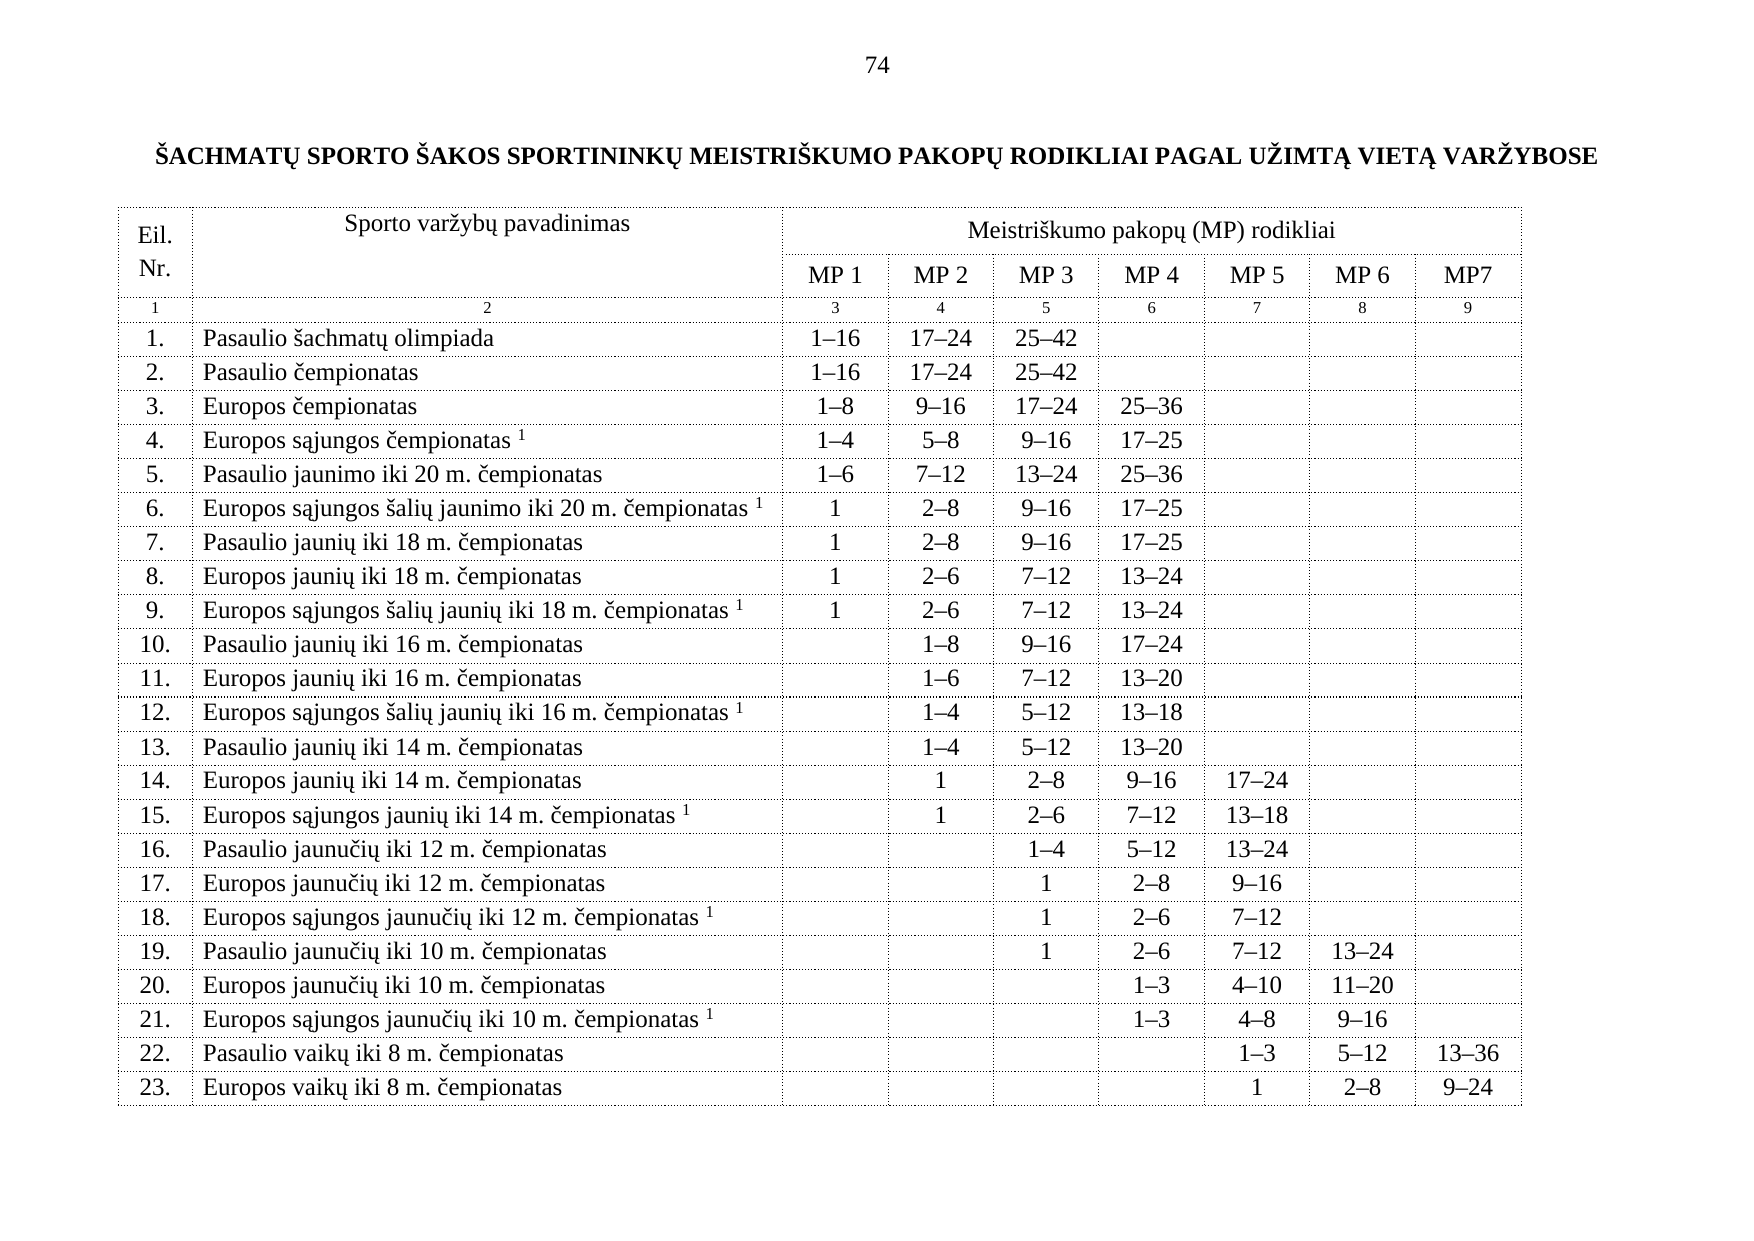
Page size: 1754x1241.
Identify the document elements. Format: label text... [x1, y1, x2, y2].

table_cell Europos jaunučių iki 12 m. čempionatas [192, 867, 783, 901]
table_cell [1099, 1071, 1204, 1105]
table_cell Pasaulio vaikų iki 8 m. čempionatas [192, 1037, 783, 1071]
table_cell 25–36 [1099, 458, 1204, 492]
table_cell [1310, 867, 1415, 901]
table_cell 17–24 [1205, 765, 1310, 799]
table_cell 10. [118, 628, 192, 662]
table_cell 25–42 [994, 322, 1099, 356]
table_cell [783, 935, 888, 969]
table_cell [1310, 390, 1415, 424]
table_cell 2–8 [1099, 867, 1204, 901]
table_cell [1415, 799, 1521, 833]
table_header Eil. Nr. [118, 207, 192, 297]
table_cell MP 5 [1205, 254, 1310, 297]
table_cell [888, 969, 994, 1003]
table_cell 17–25 [1099, 526, 1204, 560]
table_cell 7–12 [994, 663, 1099, 696]
table_cell [783, 628, 888, 662]
table_cell [1205, 424, 1310, 458]
table_cell [1310, 901, 1415, 935]
table_cell 5–12 [1099, 833, 1204, 867]
table_cell 8 [1310, 297, 1415, 322]
table_cell [1415, 765, 1521, 799]
table_cell 13. [118, 731, 192, 764]
table_cell 11–20 [1310, 969, 1415, 1003]
table_cell 7–12 [1099, 799, 1204, 833]
table_cell 1 [994, 901, 1099, 935]
table_cell [783, 663, 888, 696]
table_cell Europos sąjungos jaunučių iki 12 m. čempionatas 1 [192, 901, 783, 935]
table_cell 1 [1205, 1071, 1310, 1105]
table_cell 12. [118, 696, 192, 731]
table_cell 13–20 [1099, 663, 1204, 696]
table_cell [1310, 799, 1415, 833]
table_cell 13–18 [1205, 799, 1310, 833]
table_cell [1415, 526, 1521, 560]
table_cell [994, 1071, 1099, 1105]
table_cell [783, 799, 888, 833]
table_cell Europos sąjungos šalių jaunimo iki 20 m. čempionatas 1 [192, 492, 783, 526]
table_cell Pasaulio jaunių iki 18 m. čempionatas [192, 526, 783, 560]
table_cell 17–24 [888, 322, 994, 356]
table_cell 13–24 [994, 458, 1099, 492]
table_cell 2–8 [888, 492, 994, 526]
table_cell 1 [783, 526, 888, 560]
table_cell [783, 1037, 888, 1071]
table_cell Europos sąjungos čempionatas 1 [192, 424, 783, 458]
table_cell [1205, 492, 1310, 526]
table_cell 4 [888, 297, 994, 322]
table_cell 13–18 [1099, 696, 1204, 731]
table_cell [1310, 322, 1415, 356]
table_cell [783, 901, 888, 935]
table_cell 9–16 [994, 628, 1099, 662]
table_cell 5–8 [888, 424, 994, 458]
table_cell 1 [994, 867, 1099, 901]
table_cell [1310, 424, 1415, 458]
table_cell [1310, 628, 1415, 662]
table_cell 13–24 [1205, 833, 1310, 867]
table_cell [1415, 390, 1521, 424]
table_cell [1205, 560, 1310, 594]
table_cell 1–4 [888, 731, 994, 764]
table_cell [783, 696, 888, 731]
table_cell 1–16 [783, 322, 888, 356]
table_cell [1310, 833, 1415, 867]
table_cell 9–16 [888, 390, 994, 424]
table_cell Pasaulio jaunučių iki 12 m. čempionatas [192, 833, 783, 867]
table_cell Pasaulio čempionatas [192, 356, 783, 390]
table_cell Europos jaunių iki 14 m. čempionatas [192, 765, 783, 799]
table_cell [1099, 356, 1204, 390]
table_cell 17–25 [1099, 492, 1204, 526]
table_cell [1415, 594, 1521, 628]
table_cell 5 [994, 297, 1099, 322]
table_cell 9–24 [1415, 1071, 1521, 1105]
table_cell [1205, 356, 1310, 390]
table_cell [1310, 765, 1415, 799]
table_cell 11. [118, 663, 192, 696]
table_cell 17–24 [1099, 628, 1204, 662]
table_cell 7–12 [994, 594, 1099, 628]
table_cell [1310, 526, 1415, 560]
table_cell [888, 1071, 994, 1105]
table_cell [1205, 628, 1310, 662]
table_cell 23. [118, 1071, 192, 1105]
text ŠACHMATŲ SPORTO ŠAKOS SPORTININKŲ MEISTRIŠKUMO PAKOPŲ RODIKLIAI PAGAL UŽIMTĄ VIETĄ VARŽYBOSE [118, 141, 1636, 170]
table_cell [1415, 969, 1521, 1003]
table_cell [1415, 1003, 1521, 1037]
table_cell Europos sąjungos jaunių iki 14 m. čempionatas 1 [192, 799, 783, 833]
table_cell 6. [118, 492, 192, 526]
table_cell 25–36 [1099, 390, 1204, 424]
table_cell [994, 969, 1099, 1003]
table_cell 14. [118, 765, 192, 799]
table_cell [1310, 560, 1415, 594]
table_cell 1–3 [1099, 1003, 1204, 1037]
table_cell MP 6 [1310, 254, 1415, 297]
table_cell [783, 833, 888, 867]
table_cell [888, 1003, 994, 1037]
table_cell 7 [1205, 297, 1310, 322]
table_cell 2. [118, 356, 192, 390]
table_cell 1–16 [783, 356, 888, 390]
table_cell [1415, 901, 1521, 935]
table_cell Europos jaunių iki 16 m. čempionatas [192, 663, 783, 696]
table_cell 8. [118, 560, 192, 594]
table_cell MP 1 [783, 254, 888, 297]
table_cell 17. [118, 867, 192, 901]
table_cell 4. [118, 424, 192, 458]
table_cell 13–24 [1310, 935, 1415, 969]
table_cell 1–3 [1099, 969, 1204, 1003]
table_cell 1–4 [783, 424, 888, 458]
table_cell 21. [118, 1003, 192, 1037]
table_cell MP 2 [888, 254, 994, 297]
table_cell 17–24 [888, 356, 994, 390]
table_cell [1415, 731, 1521, 764]
table_cell 2 [192, 297, 783, 322]
table_cell [783, 1003, 888, 1037]
table_cell [1205, 696, 1310, 731]
table_cell 4–10 [1205, 969, 1310, 1003]
table_cell [783, 969, 888, 1003]
table_cell 1–3 [1205, 1037, 1310, 1071]
table_cell [1415, 867, 1521, 901]
table_cell 18. [118, 901, 192, 935]
table_header Meistriškumo pakopų (MP) rodikliai [783, 207, 1521, 254]
table_cell [1099, 1037, 1204, 1071]
table_cell 2–8 [994, 765, 1099, 799]
table_cell 7–12 [888, 458, 994, 492]
table_cell 1–4 [888, 696, 994, 731]
table_cell 2–6 [888, 560, 994, 594]
table_cell [1310, 458, 1415, 492]
table_cell [888, 833, 994, 867]
table_cell 7–12 [1205, 901, 1310, 935]
table_cell [888, 1037, 994, 1071]
table_cell 4–8 [1205, 1003, 1310, 1037]
table_cell [1310, 696, 1415, 731]
table_cell 2–6 [1099, 935, 1204, 969]
table_cell 1–8 [888, 628, 994, 662]
table_cell 9–16 [994, 526, 1099, 560]
table_cell 13–24 [1099, 594, 1204, 628]
table_cell [1099, 322, 1204, 356]
table_cell [1205, 526, 1310, 560]
table_cell 1. [118, 322, 192, 356]
table_cell Pasaulio jaunučių iki 10 m. čempionatas [192, 935, 783, 969]
table_cell [1310, 663, 1415, 696]
table_cell MP 4 [1099, 254, 1204, 297]
table_cell 13–24 [1099, 560, 1204, 594]
table_cell 15. [118, 799, 192, 833]
table_cell 1 [888, 799, 994, 833]
table_cell 25–42 [994, 356, 1099, 390]
table_cell 5. [118, 458, 192, 492]
table_cell [994, 1037, 1099, 1071]
table_cell Europos sąjungos šalių jaunių iki 18 m. čempionatas 1 [192, 594, 783, 628]
table_cell 19. [118, 935, 192, 969]
table_cell [1415, 696, 1521, 731]
table_cell Pasaulio jaunimo iki 20 m. čempionatas [192, 458, 783, 492]
table_cell Europos jaunučių iki 10 m. čempionatas [192, 969, 783, 1003]
table_cell [1205, 322, 1310, 356]
table_cell MP7 [1415, 254, 1521, 297]
table_cell [783, 765, 888, 799]
table_cell 9–16 [1099, 765, 1204, 799]
table_cell [1205, 731, 1310, 764]
table_cell Europos vaikų iki 8 m. čempionatas [192, 1071, 783, 1105]
table_cell 1–6 [783, 458, 888, 492]
table_cell Europos jaunių iki 18 m. čempionatas [192, 560, 783, 594]
table_cell [888, 901, 994, 935]
table_cell 1 [783, 594, 888, 628]
table_cell 2–6 [1099, 901, 1204, 935]
table_cell 3. [118, 390, 192, 424]
table_header Sporto varžybų pavadinimas [192, 207, 783, 297]
table_cell 5–12 [994, 696, 1099, 731]
table_cell [783, 1071, 888, 1105]
table_cell [783, 867, 888, 901]
table_cell [1415, 560, 1521, 594]
table_cell 1 [888, 765, 994, 799]
table_cell 22. [118, 1037, 192, 1071]
table_cell [1415, 458, 1521, 492]
table_cell 7–12 [1205, 935, 1310, 969]
table_cell 2–6 [994, 799, 1099, 833]
table_cell [1415, 935, 1521, 969]
table_cell [1415, 356, 1521, 390]
table_cell [1415, 322, 1521, 356]
table_cell 7. [118, 526, 192, 560]
table_cell MP 3 [994, 254, 1099, 297]
table_cell [888, 935, 994, 969]
table_cell [1415, 628, 1521, 662]
table_cell 20. [118, 969, 192, 1003]
table_cell [1415, 663, 1521, 696]
table_cell 1–8 [783, 390, 888, 424]
table_cell [1310, 356, 1415, 390]
table_cell 16. [118, 833, 192, 867]
table_cell 6 [1099, 297, 1204, 322]
table_cell 9–16 [1310, 1003, 1415, 1037]
table_cell 9–16 [994, 492, 1099, 526]
table_cell 9–16 [994, 424, 1099, 458]
table_cell 2–6 [888, 594, 994, 628]
table_cell [994, 1003, 1099, 1037]
table_cell 1 [783, 492, 888, 526]
table_cell 3 [783, 297, 888, 322]
table_cell 17–25 [1099, 424, 1204, 458]
table_cell 1–6 [888, 663, 994, 696]
table_cell [783, 731, 888, 764]
table_cell Pasaulio jaunių iki 14 m. čempionatas [192, 731, 783, 764]
table_cell Pasaulio šachmatų olimpiada [192, 322, 783, 356]
table_cell 9. [118, 594, 192, 628]
table_cell 17–24 [994, 390, 1099, 424]
table_cell [1205, 594, 1310, 628]
table_cell 7–12 [994, 560, 1099, 594]
table_cell Europos čempionatas [192, 390, 783, 424]
table_cell [1205, 458, 1310, 492]
table_cell [1415, 492, 1521, 526]
table_cell Pasaulio jaunių iki 16 m. čempionatas [192, 628, 783, 662]
table_cell 2–8 [1310, 1071, 1415, 1105]
table_cell 1 [994, 935, 1099, 969]
table_cell 5–12 [994, 731, 1099, 764]
table_cell 13–20 [1099, 731, 1204, 764]
table_cell 9–16 [1205, 867, 1310, 901]
table_cell Europos sąjungos jaunučių iki 10 m. čempionatas 1 [192, 1003, 783, 1037]
table_cell [1310, 492, 1415, 526]
table_cell [1310, 731, 1415, 764]
table_cell 2–8 [888, 526, 994, 560]
table_cell [1205, 390, 1310, 424]
table_cell Europos sąjungos šalių jaunių iki 16 m. čempionatas 1 [192, 696, 783, 731]
table_cell 1 [783, 560, 888, 594]
table_cell 1–4 [994, 833, 1099, 867]
table_cell 13–36 [1415, 1037, 1521, 1071]
table_cell [1205, 663, 1310, 696]
table_cell 9 [1415, 297, 1521, 322]
table_cell [888, 867, 994, 901]
table_cell [1415, 424, 1521, 458]
table_cell [1310, 594, 1415, 628]
table_cell 5–12 [1310, 1037, 1415, 1071]
table_cell 1 [118, 297, 192, 322]
table_cell [1415, 833, 1521, 867]
